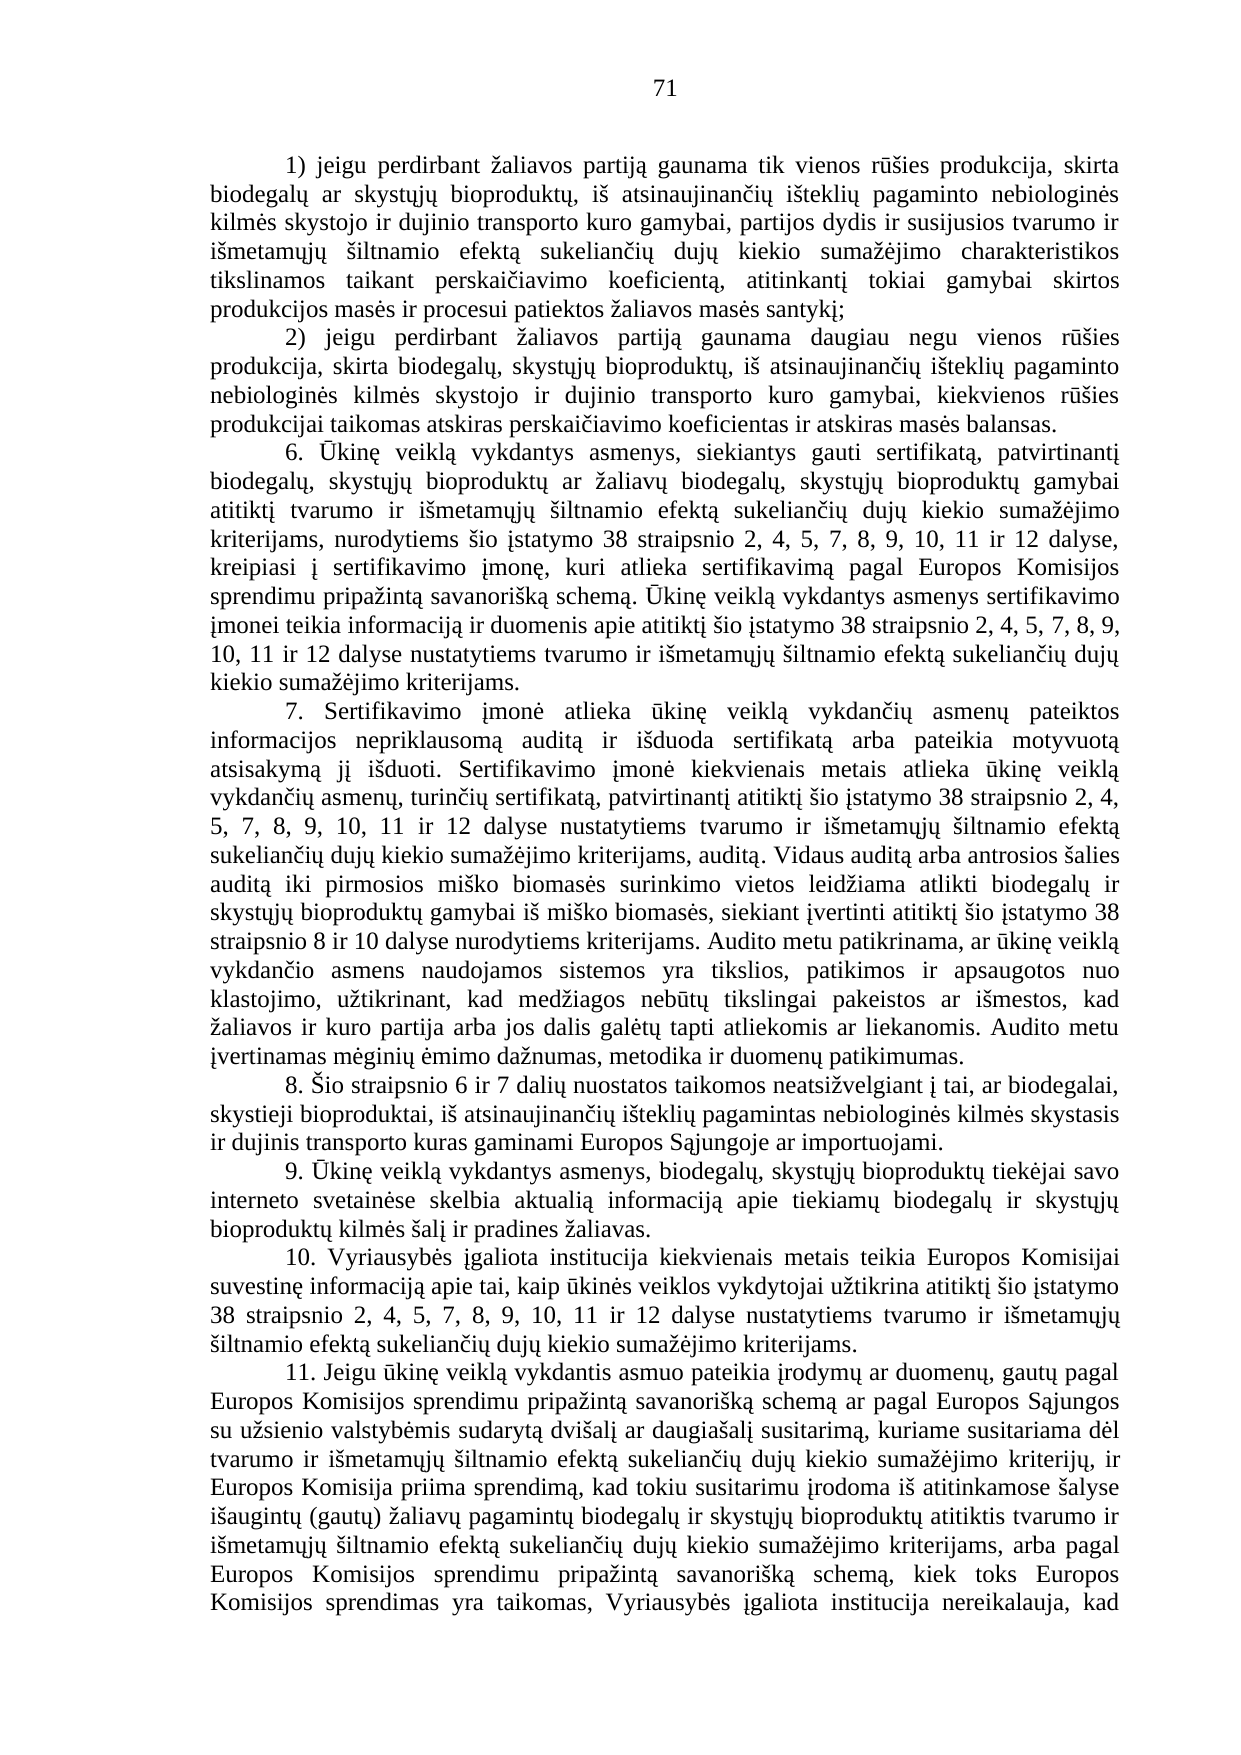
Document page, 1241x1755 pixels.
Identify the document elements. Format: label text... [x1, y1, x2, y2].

text 7. Sertifikavimo įmonė atlieka ūkinę veiklą vykdančių asmenų pateiktos informacijos nepriklausomą auditą ir išduoda sertifikatą arba pateikia motyvuotą atsisakymą jį išduoti. Sertifikavimo įmonė kiekvienais metais atlieka ūkinę veiklą vykdančių asmenų, turinčių sertifikatą, patvirtinantį atitiktį šio įstatymo 38 straipsnio 2, 4, 5, 7, 8, 9, 10, 11 ir 12 dalyse nustatytiems tvarumo ir išmetamųjų šiltnamio efektą sukeliančių dujų kiekio sumažėjimo kriterijams, auditą. Vidaus auditą arba antrosios šalies auditą iki pirmosios miško biomasės surinkimo vietos leidžiama atlikti biodegalų ir skystųjų bioproduktų gamybai iš miško biomasės, siekiant įvertinti atitiktį šio įstatymo 38 straipsnio 8 ir 10 dalyse nurodytiems kriterijams. Audito metu patikrinama, ar ūkinę veiklą vykdančio asmens naudojamos sistemos yra tikslios, patikimos ir apsaugotos nuo klastojimo, užtikrinant, kad medžiagos nebūtų tikslingai pakeistos ar išmestos, kad žaliavos ir kuro partija arba jos dalis galėtų tapti atliekomis ar liekanomis. Audito metu įvertinamas mėginių ėmimo dažnumas, metodika ir duomenų patikimumas. [210, 696, 1120, 1070]
text 9. Ūkinę veiklą vykdantys asmenys, biodegalų, skystųjų bioproduktų tiekėjai savo interneto svetainėse skelbia aktualią informaciją apie tiekiamų biodegalų ir skystųjų bioproduktų kilmės šalį ir pradines žaliavas. [210, 1156, 1120, 1242]
text 11. Jeigu ūkinę veiklą vykdantis asmuo pateikia įrodymų ar duomenų, gautų pagal Europos Komisijos sprendimu pripažintą savanorišką schemą ar pagal Europos Sąjungos su užsienio valstybėmis sudarytą dvišalį ar daugiašalį susitarimą, kuriame susitariama dėl tvarumo ir išmetamųjų šiltnamio efektą sukeliančių dujų kiekio sumažėjimo kriterijų, ir Europos Komisija priima sprendimą, kad tokiu susitarimu įrodoma iš atitinkamose šalyse išaugintų (gautų) žaliavų pagamintų biodegalų ir skystųjų bioproduktų atitiktis tvarumo ir išmetamųjų šiltnamio efektą sukeliančių dujų kiekio sumažėjimo kriterijams, arba pagal Europos Komisijos sprendimu pripažintą savanorišką schemą, kiek toks Europos Komisijos sprendimas yra taikomas, Vyriausybės įgaliota institucija nereikalauja, kad [210, 1357, 1120, 1616]
text 1) jeigu perdirbant žaliavos partiją gaunama tik vienos rūšies produkcija, skirta biodegalų ar skystųjų bioproduktų, iš atsinaujinančių išteklių pagaminto nebiologinės kilmės skystojo ir dujinio transporto kuro gamybai, partijos dydis ir susijusios tvarumo ir išmetamųjų šiltnamio efektą sukeliančių dujų kiekio sumažėjimo charakteristikos tikslinamos taikant perskaičiavimo koeficientą, atitinkantį tokiai gamybai skirtos produkcijos masės ir procesui patiektos žaliavos masės santykį; [210, 150, 1120, 322]
text 8. Šio straipsnio 6 ir 7 dalių nuostatos taikomos neatsižvelgiant į tai, ar biodegalai, skystieji bioproduktai, iš atsinaujinančių išteklių pagamintas nebiologinės kilmės skystasis ir dujinis transporto kuras gaminami Europos Sąjungoje ar importuojami. [210, 1070, 1120, 1156]
text 10. Vyriausybės įgaliota institucija kiekvienais metais teikia Europos Komisijai suvestinę informaciją apie tai, kaip ūkinės veiklos vykdytojai užtikrina atitiktį šio įstatymo 38 straipsnio 2, 4, 5, 7, 8, 9, 10, 11 ir 12 dalyse nustatytiems tvarumo ir išmetamųjų šiltnamio efektą sukeliančių dujų kiekio sumažėjimo kriterijams. [210, 1242, 1120, 1357]
text 2) jeigu perdirbant žaliavos partiją gaunama daugiau negu vienos rūšies produkcija, skirta biodegalų, skystųjų bioproduktų, iš atsinaujinančių išteklių pagaminto nebiologinės kilmės skystojo ir dujinio transporto kuro gamybai, kiekvienos rūšies produkcijai taikomas atskiras perskaičiavimo koeficientas ir atskiras masės balansas. [210, 322, 1120, 437]
text 6. Ūkinę veiklą vykdantys asmenys, siekiantys gauti sertifikatą, patvirtinantį biodegalų, skystųjų bioproduktų ar žaliavų biodegalų, skystųjų bioproduktų gamybai atitiktį tvarumo ir išmetamųjų šiltnamio efektą sukeliančių dujų kiekio sumažėjimo kriterijams, nurodytiems šio įstatymo 38 straipsnio 2, 4, 5, 7, 8, 9, 10, 11 ir 12 dalyse, kreipiasi į sertifikavimo įmonę, kuri atlieka sertifikavimą pagal Europos Komisijos sprendimu pripažintą savanorišką schemą. Ūkinę veiklą vykdantys asmenys sertifikavimo įmonei teikia informaciją ir duomenis apie atitiktį šio įstatymo 38 straipsnio 2, 4, 5, 7, 8, 9, 10, 11 ir 12 dalyse nustatytiems tvarumo ir išmetamųjų šiltnamio efektą sukeliančių dujų kiekio sumažėjimo kriterijams. [210, 437, 1120, 696]
